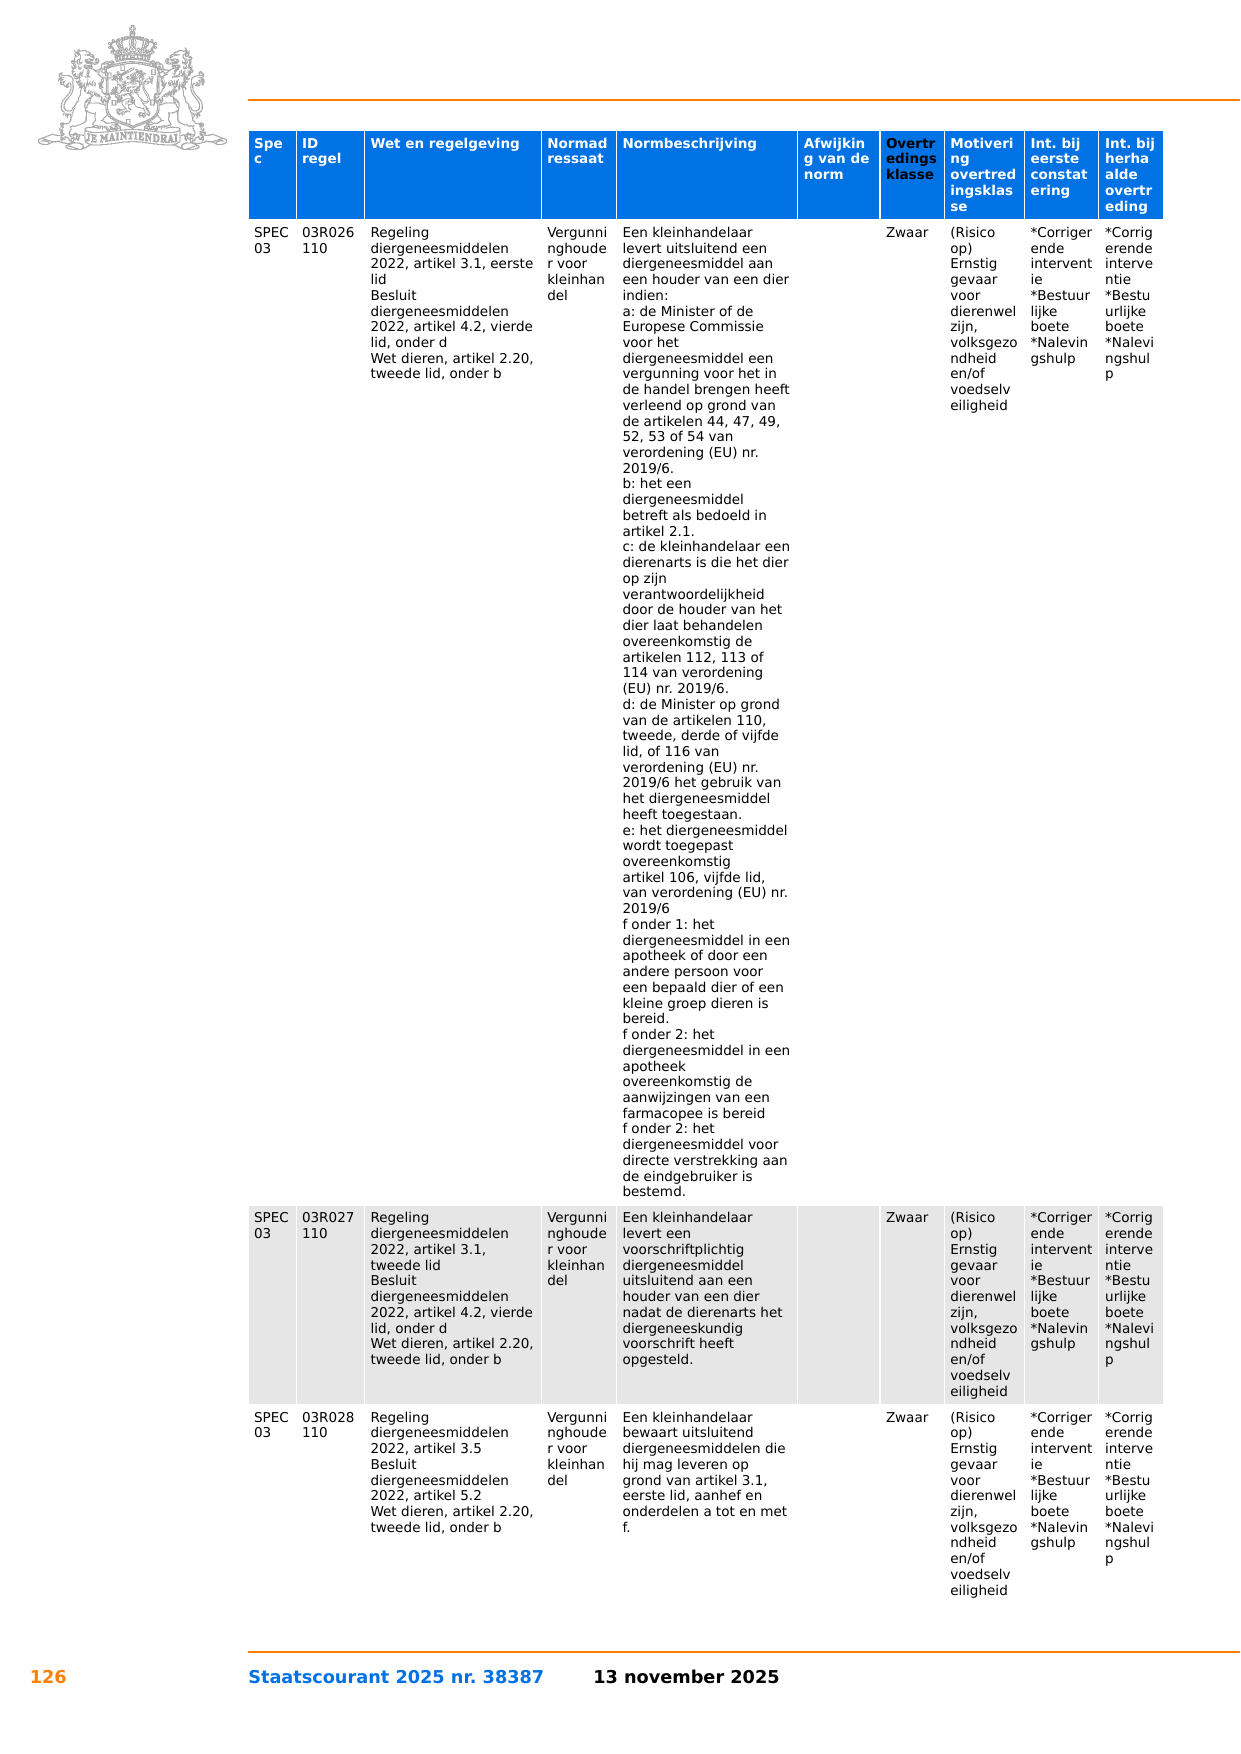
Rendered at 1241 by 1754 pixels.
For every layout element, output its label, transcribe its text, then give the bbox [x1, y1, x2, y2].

table_cell *Corrigerende interventie *Bestuurlijke boete *Nalevingshulp [1099, 1405, 1163, 1603]
table_cell (Risico op) Ernstig gevaar voor dierenwelzijn, volksgezondheid en/of voedselveiligheid [945, 1206, 1024, 1404]
table_cell Een kleinhandelaar levert uitsluitend een diergeneesmiddel aan een houder van een dier indien: a: de Minister of de Europese Commissie voor het diergeneesmiddel een vergunning voor het in de handel brengen heeft verleend op grond van de artikelen 44, 47, 49, 52, 53 of 54 van verordening (EU) nr. 2019/6. b: het een diergeneesmiddel betreft als bedoeld in artikel 2.1. c: de kleinhandelaar een dierenarts is die het dier op zijn verantwoordelijkheid door de houder van het dier laat behandelen overeenkomstig de artikelen 112, 113 of 114 van verordening (EU) nr. 2019/6. d: de Minister op grond van de artikelen 110, tweede, derde of vijfde lid, of 116 van verordening (EU) nr. 2019/6 het gebruik van het diergeneesmiddel heeft toegestaan. e: het diergeneesmiddel wordt toegepast overeenkomstig artikel 106, vijfde lid, van verordening (EU) nr. 2019/6 f onder 1: het diergeneesmiddel in een apotheek of door een andere persoon voor een bepaald dier of een kleine groep dieren is bereid. f onder 2: het diergeneesmiddel in een apotheek overeenkomstig de aanwijzingen van een farmacopee is bereid f onder 2: het diergeneesmiddel voor directe verstrekking aan de eindgebruiker is bestemd. [617, 220, 797, 1204]
table_cell *Corrigerende interventie *Bestuurlijke boete *Nalevingshulp [1099, 220, 1163, 1204]
table_header ID regel [297, 131, 364, 219]
table_header Afwijking van de norm [798, 131, 879, 219]
table_cell Regeling diergeneesmiddelen 2022, artikel 3.1, eerste lid Besluit diergeneesmiddelen 2022, artikel 4.2, vierde lid, onder d Wet dieren, artikel 2.20, tweede lid, onder b [365, 220, 541, 1204]
table_cell Vergunninghouder voor kleinhandel [542, 1206, 616, 1404]
table_cell [798, 1206, 879, 1404]
table_cell *Corrigerende interventie *Bestuurlijke boete *Nalevingshulp [1025, 1206, 1098, 1404]
table_cell SPEC03 [249, 1405, 296, 1603]
table_cell Regeling diergeneesmiddelen 2022, artikel 3.1, tweede lid Besluit diergeneesmiddelen 2022, artikel 4.2, vierde lid, onder d Wet dieren, artikel 2.20, tweede lid, onder b [365, 1206, 541, 1404]
table_header Normbeschrijving [617, 131, 797, 219]
table_cell [798, 220, 879, 1204]
table_cell 03R028110 [297, 1405, 364, 1603]
table_header Spec [249, 131, 296, 219]
table_header Normadressaat [542, 131, 616, 219]
table_cell *Corrigerende interventie *Bestuurlijke boete *Nalevingshulp [1025, 1405, 1098, 1603]
table_cell *Corrigerende interventie *Bestuurlijke boete *Nalevingshulp [1099, 1206, 1163, 1404]
table_cell (Risico op) Ernstig gevaar voor dierenwelzijn, volksgezondheid en/of voedselveiligheid [945, 1405, 1024, 1603]
picture [38, 25, 227, 150]
table_cell Vergunninghouder voor kleinhandel [542, 220, 616, 1204]
table_cell Zwaar [881, 1405, 944, 1603]
table_header Int. bij herhaalde overtreding [1099, 131, 1163, 219]
table_cell 03R027110 [297, 1206, 364, 1404]
table_cell Een kleinhandelaar levert een voorschriftplichtig diergeneesmiddel uitsluitend aan een houder van een dier nadat de dierenarts het diergeneeskundig voorschrift heeft opgesteld. [617, 1206, 797, 1404]
table_header Overtredingsklasse [881, 131, 944, 219]
table_header Motivering overtredingsklasse [945, 131, 1024, 219]
table_cell 03R026110 [297, 220, 364, 1204]
table_cell Vergunninghouder voor kleinhandel [542, 1405, 616, 1603]
table_cell [798, 1405, 879, 1603]
table_cell Een kleinhandelaar bewaart uitsluitend diergeneesmiddelen die hij mag leveren op grond van artikel 3.1, eerste lid, aanhef en onderdelen a tot en met f. [617, 1405, 797, 1603]
table_header Wet en regelgeving [365, 131, 541, 219]
table_cell Regeling diergeneesmiddelen 2022, artikel 3.5 Besluit diergeneesmiddelen 2022, artikel 5.2 Wet dieren, artikel 2.20, tweede lid, onder b [365, 1405, 541, 1603]
table_cell SPEC03 [249, 220, 296, 1204]
table_header Int. bij eerste constatering [1025, 131, 1098, 219]
table_cell *Corrigerende interventie *Bestuurlijke boete *Nalevingshulp [1025, 220, 1098, 1204]
table_cell Zwaar [881, 220, 944, 1204]
table_cell Zwaar [881, 1206, 944, 1404]
table_cell SPEC03 [249, 1206, 296, 1404]
table_cell (Risico op) Ernstig gevaar voor dierenwelzijn, volksgezondheid en/of voedselveiligheid [945, 220, 1024, 1204]
